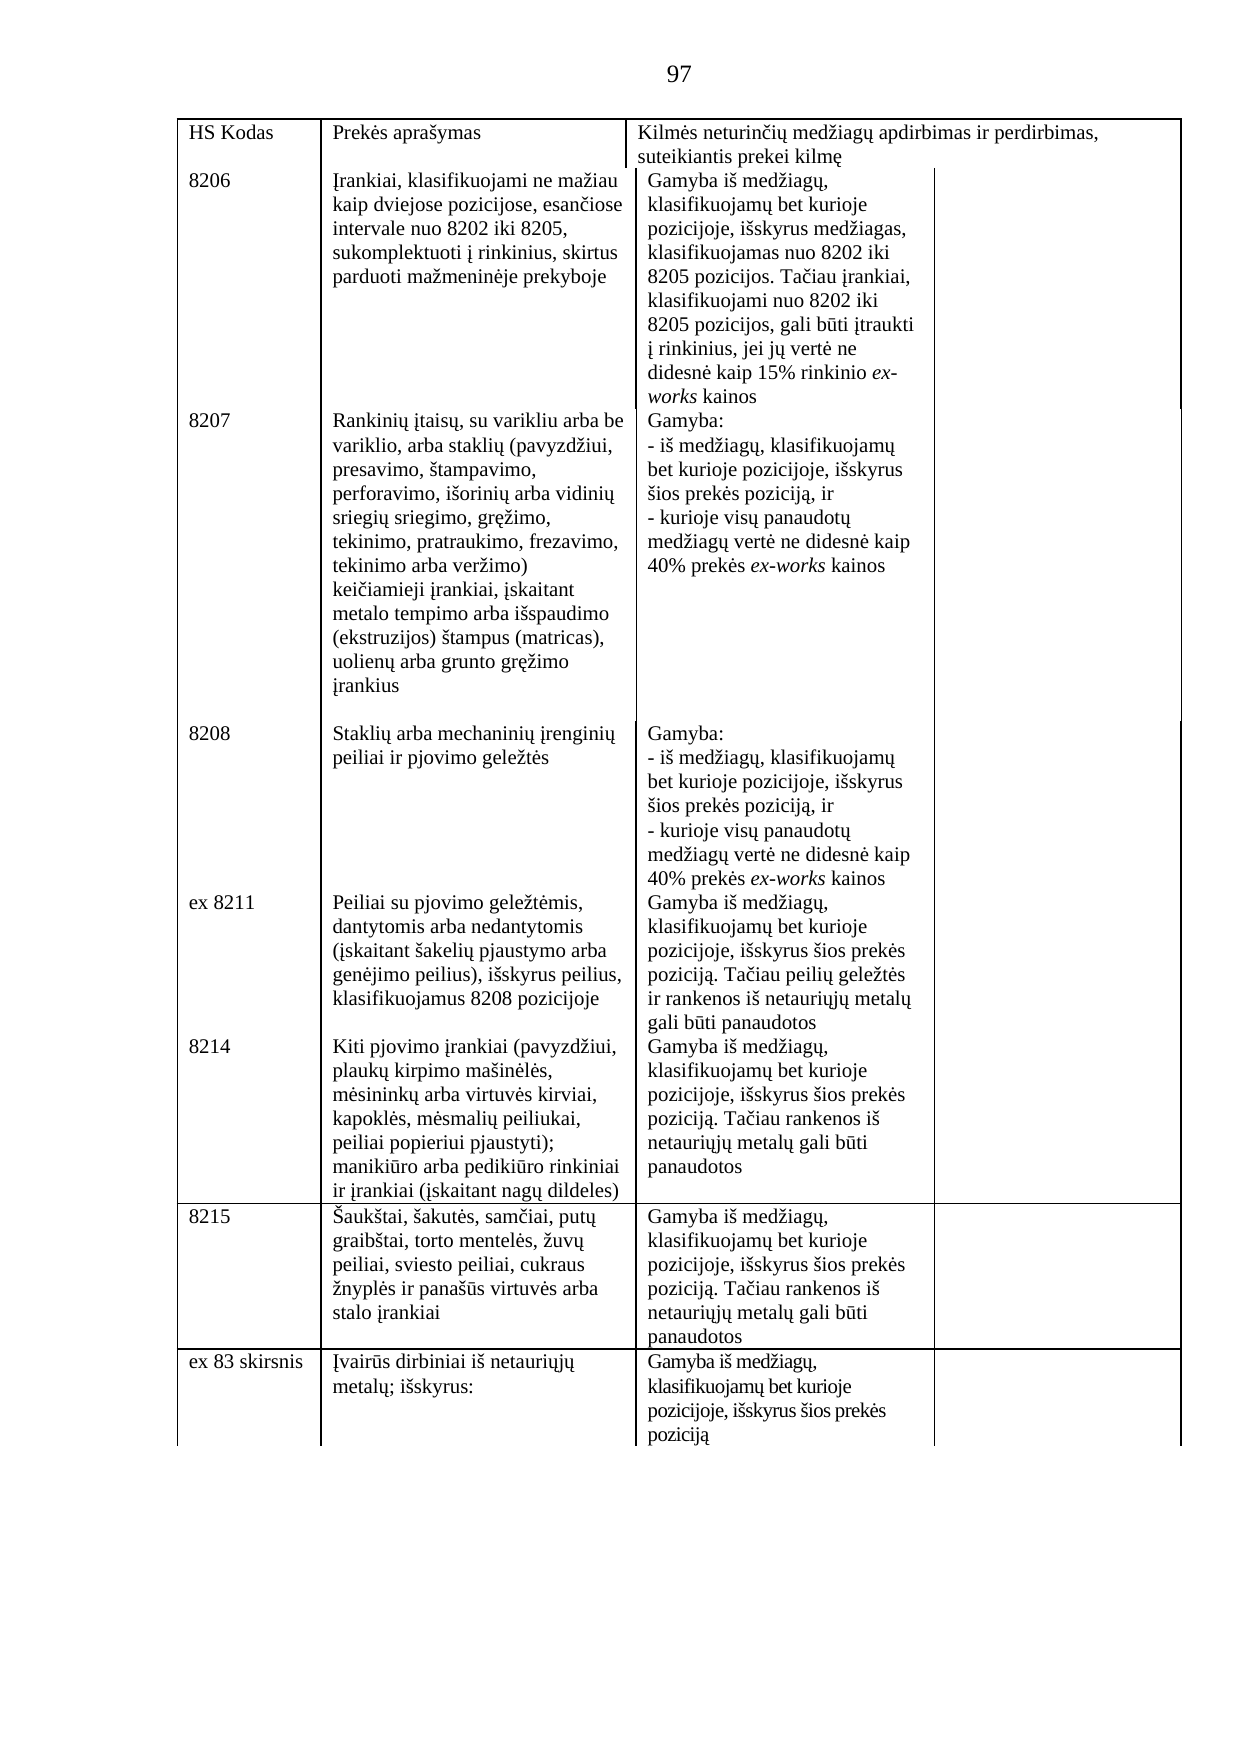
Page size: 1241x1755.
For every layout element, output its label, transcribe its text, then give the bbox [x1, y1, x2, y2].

table_cell [935, 168, 1180, 408]
table_cell Gamyba iš medžiagų, klasifikuojamų bet kurioje pozicijoje, išskyrus medžiagas, klasifikuojamas nuo 8202 iki 8205 pozicijos. Tačiau įrankiai, klasifikuojami nuo 8202 iki 8205 pozicijos, gali būti įtraukti į rinkinius, jei jų vertė ne didesnė kaip 15% rinkinio ex-works kainos [637, 168, 934, 408]
table_cell Peiliai su pjovimo geležtėmis, dantytomis arba nedantytomis (įskaitant šakelių pjaustymo arba genėjimo peilius), išskyrus peilius, klasifikuojamus 8208 pozicijoje [322, 890, 635, 1034]
table_cell ex 8211 [178, 890, 320, 1034]
table_cell Kiti pjovimo įrankiai (pavyzdžiui, plaukų kirpimo mašinėlės, mėsininkų arba virtuvės kirviai, kapoklės, mėsmalių peiliukai, peiliai popieriui pjaustyti); manikiūro arba pedikiūro rinkiniai ir įrankiai (įskaitant nagų dildeles) [322, 1034, 635, 1202]
table_cell 8208 [178, 721, 320, 890]
table_header Prekės aprašymas [322, 120, 625, 168]
table_cell Įvairūs dirbiniai iš netauriųjų metalų; išskyrus: [322, 1350, 635, 1446]
table_cell Gamyba iš medžiagų, klasifikuojamų bet kurioje pozicijoje, išskyrus šios prekės poziciją [637, 1350, 934, 1446]
table_cell Šaukštai, šakutės, samčiai, putų graibštai, torto mentelės, žuvų peiliai, sviesto peiliai, cukraus žnyplės ir panašūs virtuvės arba stalo įrankiai [322, 1204, 635, 1348]
table_cell [935, 890, 1180, 1034]
table_cell Gamyba iš medžiagų, klasifikuojamų bet kurioje pozicijoje, išskyrus šios prekės poziciją. Tačiau rankenos iš netauriųjų metalų gali būti panaudotos [637, 1204, 934, 1348]
table_cell 8206 [178, 168, 320, 408]
table_cell Gamyba: - iš medžiagų, klasifikuojamų bet kurioje pozicijoje, išskyrus šios prekės poziciją, ir - kurioje visų panaudotų medžiagų vertė ne didesnė kaip 40% prekės ex-works kainos [637, 721, 934, 890]
table_cell ex 83 skirsnis [178, 1350, 320, 1446]
table_cell [935, 409, 1181, 721]
table_cell Gamyba iš medžiagų, klasifikuojamų bet kurioje pozicijoje, išskyrus šios prekės poziciją. Tačiau peilių geležtės ir rankenos iš netauriųjų metalų gali būti panaudotos [637, 890, 934, 1034]
table_cell [935, 1204, 1180, 1348]
table_cell Staklių arba mechaninių įrenginių peiliai ir pjovimo geležtės [322, 721, 635, 890]
table_cell 8207 [178, 409, 320, 721]
table_cell 8215 [178, 1204, 320, 1348]
table_cell 8214 [178, 1034, 320, 1202]
table_header Kilmės neturinčių medžiagų apdirbimas ir perdirbimas, suteikiantis prekei kilmę [627, 120, 1180, 168]
table_cell Rankinių įtaisų, su varikliu arba be variklio, arba staklių (pavyzdžiui, presavimo, štampavimo, perforavimo, išorinių arba vidinių sriegių sriegimo, gręžimo, tekinimo, pratraukimo, frezavimo, tekinimo arba veržimo) keičiamieji įrankiai, įskaitant metalo tempimo arba išspaudimo (ekstruzijos) štampus (matricas), uolienų arba grunto gręžimo įrankius [322, 409, 636, 721]
table_cell Gamyba: - iš medžiagų, klasifikuojamų bet kurioje pozicijoje, išskyrus šios prekės poziciją, ir - kurioje visų panaudotų medžiagų vertė ne didesnė kaip 40% prekės ex-works kainos [637, 409, 934, 721]
table_cell [935, 1034, 1180, 1202]
table_cell Įrankiai, klasifikuojami ne mažiau kaip dviejose pozicijose, esančiose intervale nuo 8202 iki 8205, sukomplektuoti į rinkinius, skirtus parduoti mažmeninėje prekyboje [322, 168, 635, 408]
table_cell [935, 721, 1180, 890]
table_header HS Kodas [178, 120, 320, 168]
table_cell Gamyba iš medžiagų, klasifikuojamų bet kurioje pozicijoje, išskyrus šios prekės poziciją. Tačiau rankenos iš netauriųjų metalų gali būti panaudotos [637, 1034, 934, 1202]
table_cell [935, 1350, 1180, 1446]
